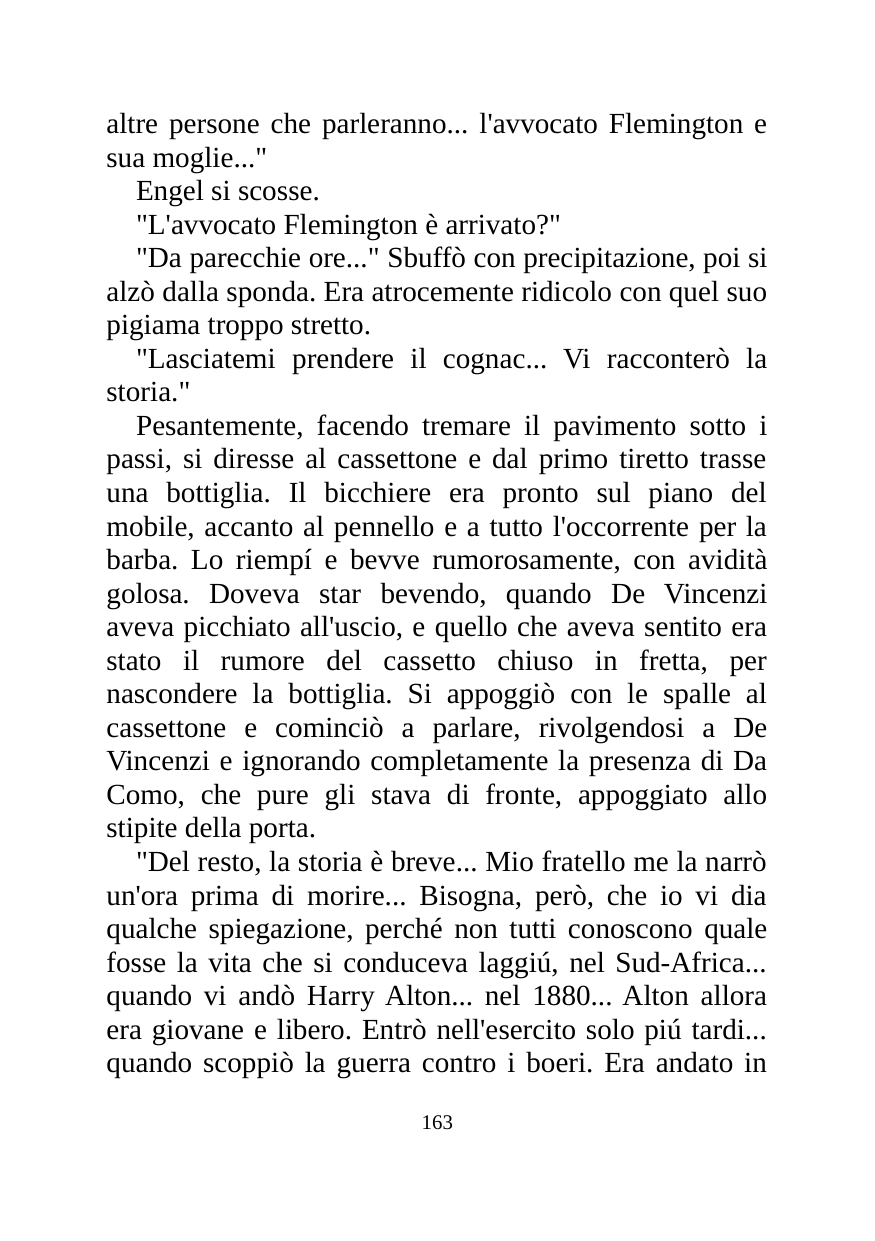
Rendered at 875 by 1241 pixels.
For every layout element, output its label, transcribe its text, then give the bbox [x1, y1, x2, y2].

text Engel si scosse. [106, 173, 768, 207]
text "L'avvocato Flemington è arrivato?" [106, 207, 768, 240]
text Pesantemente, facendo tremare il pavimento sotto i passi, si diresse al cassettone e dal primo tiretto trasse una bottiglia. Il bicchiere era pronto sul piano del mobile, accanto al pennello e a tutto l'occorrente per la barba. Lo riempí e bevve rumorosamente, con avidità golosa. Doveva star bevendo, quando De Vincenzi aveva picchiato all'uscio, e quello che aveva sentito era stato il rumore del cassetto chiuso in fretta, per nascondere la bottiglia. Si appoggiò con le spalle al cassettone e cominciò a parlare, rivolgendosi a De Vincenzi e ignorando completamente la presenza di Da Como, che pure gli stava di fronte, appoggiato allo stipite della porta. [106, 408, 768, 844]
text "Lasciatemi prendere il cognac... Vi racconterò la storia." [106, 341, 768, 408]
text "Del resto, la storia è breve... Mio fratello me la narrò un'ora prima di morire... Bisogna, però, che io vi dia qualche spiegazione, perché non tutti conoscono quale fosse la vita che si conduceva laggiú, nel Sud-Africa... quando vi andò Harry Alton... nel 1880... Alton allora era giovane e libero. Entrò nell'esercito solo piú tardi... quando scoppiò la guerra contro i boeri. Era andato in [106, 844, 768, 1079]
text altre persone che parleranno... l'avvocato Flemington e sua moglie..." [106, 106, 768, 173]
text "Da parecchie ore..." Sbuffò con precipitazione, poi si alzò dalla sponda. Era atrocemente ridicolo con quel suo pigiama troppo stretto. [106, 240, 768, 341]
